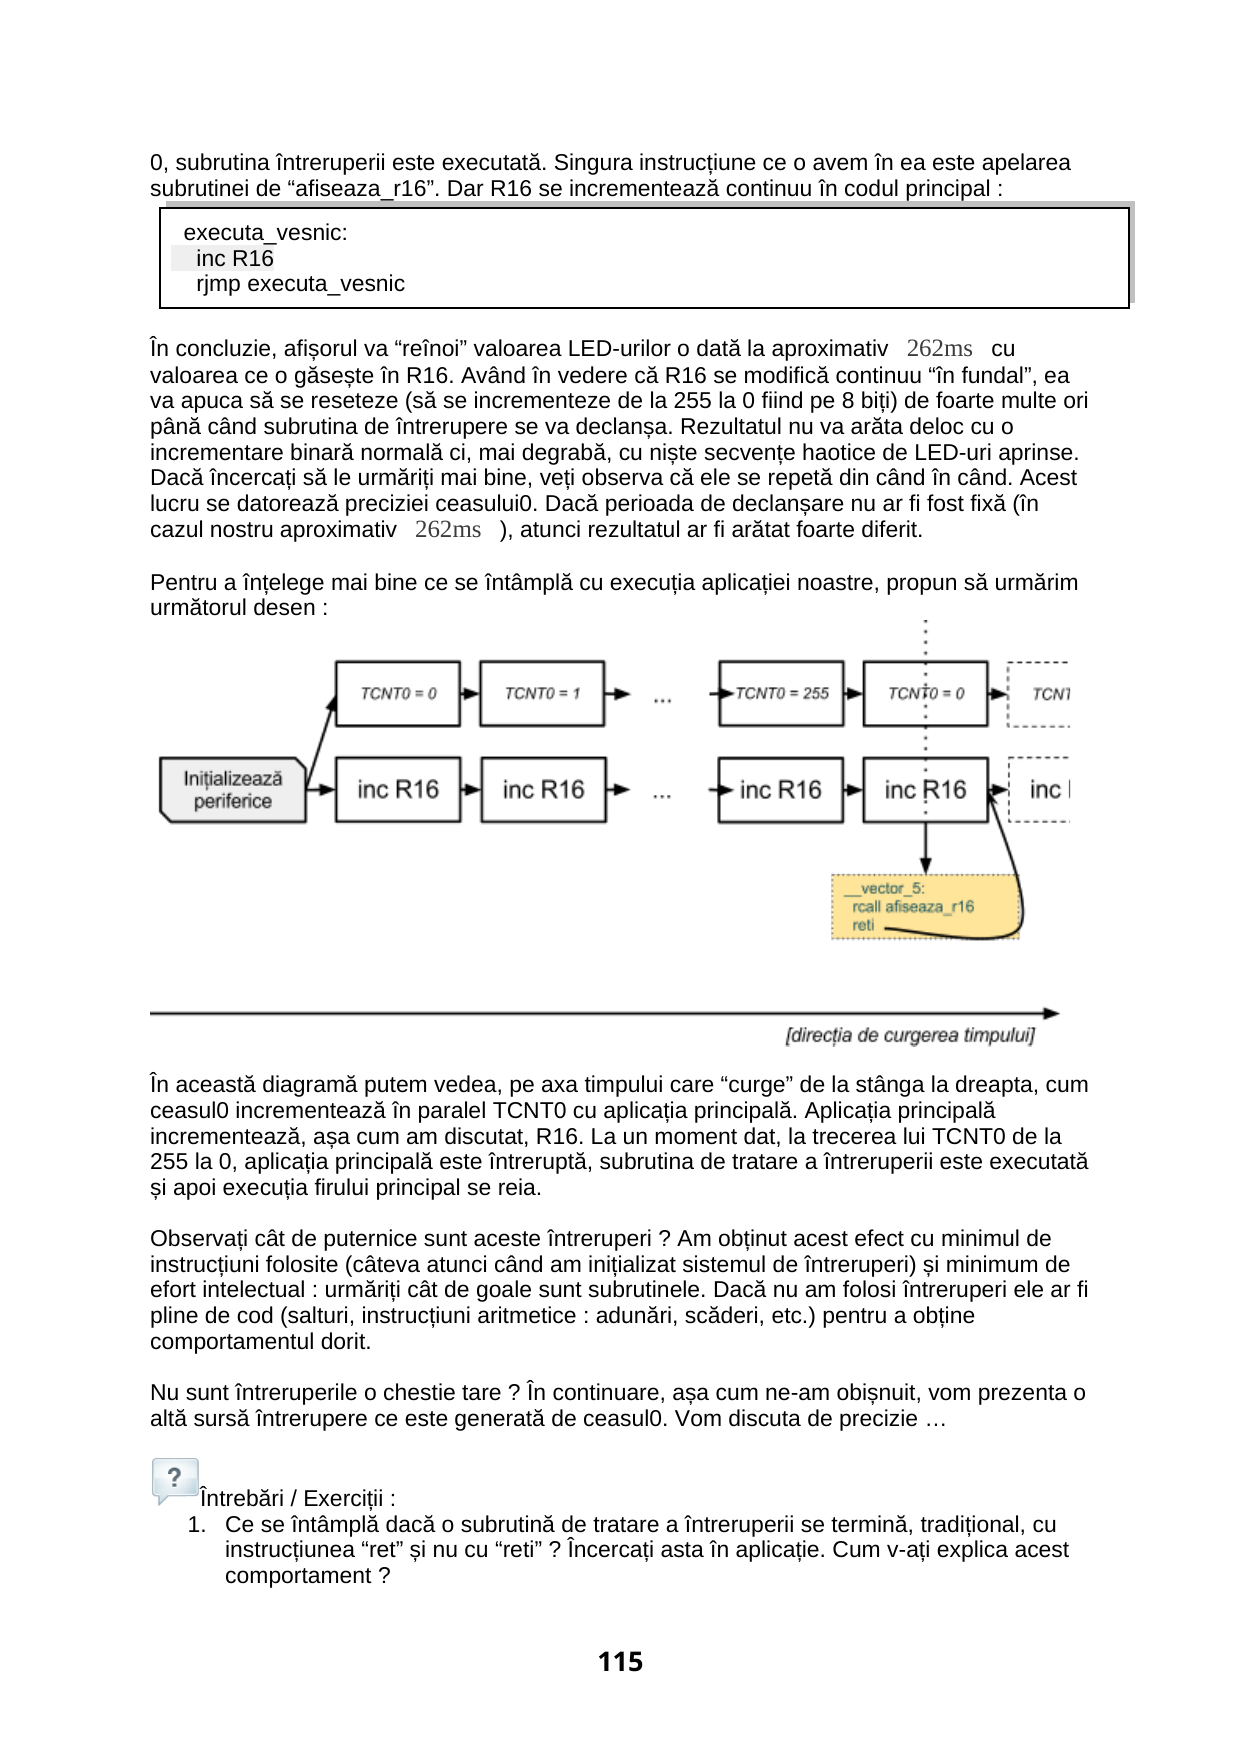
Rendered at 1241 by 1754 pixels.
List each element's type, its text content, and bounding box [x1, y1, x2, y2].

text În această diagramă putem vedea, pe axa timpului care “curge” de la stânga la dreapta, cum ceasul0 incrementează în paralel TCNT0 cu aplicația principală. Aplicația principală incrementează, așa cum am discutat, R16. La un moment dat, la trecerea lui TCNT0 de la 255 la 0, aplicația principală este întreruptă, subrutina de tratare a întreruperii este executată și apoi execuția firului principal se reia. [150, 1072, 1091, 1200]
text Pentru a înțelege mai bine ce se întâmplă cu execuția aplicației noastre, propun să urmărim următorul desen : [150, 569, 1091, 621]
text Observați cât de puternice sunt aceste întreruperi ? Am obținut acest efect cu minimul de instrucțiuni folosite (câteva atunci când am inițializat sistemul de întreruperi) și minimum de efort intelectual : urmăriți cât de goale sunt subrutinele. Dacă nu am folosi întreruperi ele ar fi pline de cod (salturi, instrucțiuni aritmetice : adunări, scăderi, etc.) pentru a obține comportamentul dorit. [150, 1226, 1091, 1354]
text În concluzie, afișorul va “reînoi” valoarea LED-urilor o dată la aproximativcu valoarea ce o găsește în R16. Având în vedere că R16 se modifică continuu “în fundal”, ea va apuca să se reseteze (să se incrementeze de la 255 la 0 fiind pe 8 biți) de foarte multe ori până când subrutina de întrerupere se va declanșa. Rezultatul nu va arăta deloc cu o incrementare binară normală ci, mai degrabă, cu niște secvențe haotice de LED-uri aprinse. Dacă încercați să le urmăriți mai bine, veți observa că ele se repetă din când în când. Acest lucru se datorează preciziei ceasului0. Dacă perioada de declanșare nu ar fi fost fixă (în cazul nostru aproximativ), atunci rezultatul ar fi arătat foarte diferit. [150, 335, 1091, 544]
picture [150, 620, 1071, 1047]
table_header executa_vesnic: inc R16 rjmp executa_vesnic [161, 209, 1128, 307]
list Ce se întâmplă dacă o subrutină de tratare a întreruperii se termină, tradițional, cu instrucțiunea “ret” și nu cu “reti” ? Încercați asta în aplicație. Cum v-ați explica acest comportament ? [187, 1511, 1091, 1588]
picture [150, 1456, 200, 1507]
text Întrebări / Exerciții : [150, 1482, 1091, 1511]
text Nu sunt întreruperile o chestie tare ? În continuare, așa cum ne-am obișnuit, vom prezenta o altă sursă întrerupere ce este generată de ceasul0. Vom discuta de precizie … [150, 1380, 1091, 1431]
text 0, subrutina întreruperii este executată. Singura instrucțiune ce o avem în ea este apelarea subrutinei de “afiseaza_r16”. Dar R16 se incrementează continuu în codul principal : [150, 150, 1091, 201]
